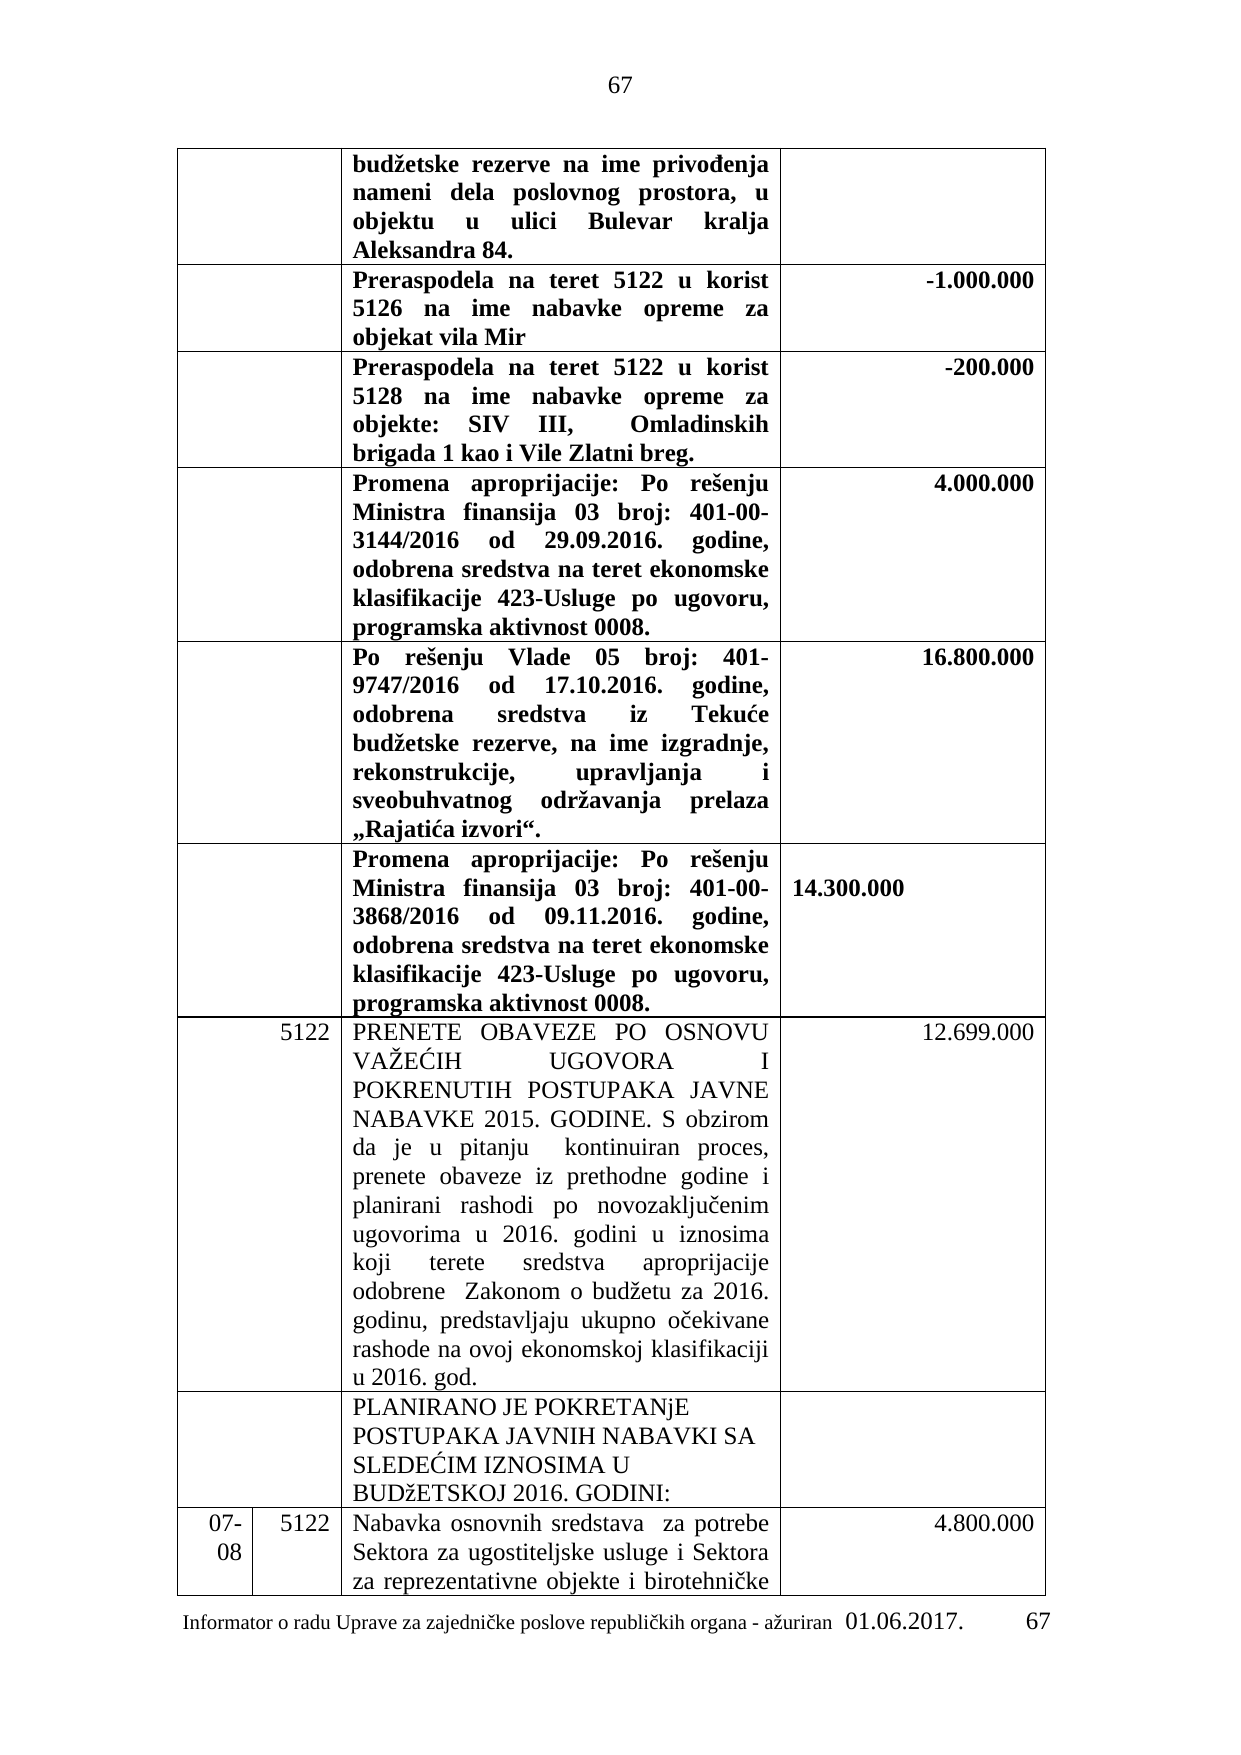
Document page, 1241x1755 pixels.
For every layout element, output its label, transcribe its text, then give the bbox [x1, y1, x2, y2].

table_cell 4.800.000 [781, 1508, 1045, 1594]
table_cell budžetske rezerve na ime privođenja nameni dela poslovnog prostora, u objektu u ulici Bulevar kralјa Aleksandra 84. [342, 149, 780, 264]
table_cell [178, 1392, 341, 1507]
table_cell PLANIRANO JE POKRETANјE POSTUPAKA JAVNIH NABAVKI SA SLEDEĆIM IZNOSIMA U BUDžETSKOJ 2016. GODINI: [342, 1392, 780, 1507]
table_cell 16.800.000 [781, 642, 1045, 843]
table_cell Promena aproprijacije: Po rešenju Ministra finansija 03 broj: 401-00-3144/2016 od 29.09.2016. godine, odobrena sredstva na teret ekonomske klasifikacije 423-Usluge po ugovoru, programska aktivnost 0008. [342, 468, 780, 641]
table_cell -1.000.000 [781, 265, 1045, 351]
table_cell PRENETE OBAVEZE PO OSNOVU VAŽEĆIH UGOVORA I POKRENUTIH POSTUPAKA JAVNE NABAVKE 2015. GODINE. S obzirom da je u pitanju kontinuiran proces, prenete obaveze iz prethodne godine i planirani rashodi po novozaklјučenim ugovorima u 2016. godini u iznosima koji terete sredstva aproprijacije odobrene Zakonom o budžetu za 2016. godinu, predstavlјaju ukupno očekivane rashode na ovoj ekonomskoj klasifikaciji u 2016. god. [342, 1018, 780, 1391]
table_cell 5122 [178, 1018, 341, 1391]
table_cell Preraspodela na teret 5122 u korist 5126 na ime nabavke opreme za objekat vila Mir [342, 265, 780, 351]
table_cell [178, 149, 341, 264]
table_cell 5122 [253, 1508, 341, 1594]
table_cell Po rešenju Vlade 05 broj: 401-9747/2016 od 17.10.2016. godine, odobrena sredstva iz Tekuće budžetske rezerve, na ime izgradnje, rekonstrukcije, upravlјanja i sveobuhvatnog održavanja prelaza „Rajatića izvori“. [342, 642, 780, 843]
table_cell Nabavka osnovnih sredstava za potrebe Sektora za ugostitelјske usluge i Sektora za reprezentativne objekte i birotehničke [342, 1508, 780, 1594]
table_cell [178, 265, 341, 351]
table_cell [781, 1392, 1045, 1507]
table_cell [178, 844, 341, 1016]
table_cell [178, 468, 341, 641]
table_cell 4.000.000 [781, 468, 1045, 641]
table_cell [178, 642, 341, 843]
table_cell -200.000 [781, 352, 1045, 467]
table_cell 14.300.000 [781, 844, 1045, 1016]
table_cell [781, 149, 1045, 264]
table_cell Preraspodela na teret 5122 u korist 5128 na ime nabavke opreme za objekte: SIV III, Omladinskih brigada 1 kao i Vile Zlatni breg. [342, 352, 780, 467]
table_cell 12.699.000 [781, 1018, 1045, 1391]
table_cell 07-08 [178, 1508, 252, 1594]
table_cell [178, 352, 341, 467]
table_cell Promena aproprijacije: Po rešenju Ministra finansija 03 broj: 401-00-3868/2016 od 09.11.2016. godine, odobrena sredstva na teret ekonomske klasifikacije 423-Usluge po ugovoru, programska aktivnost 0008. [342, 844, 780, 1016]
